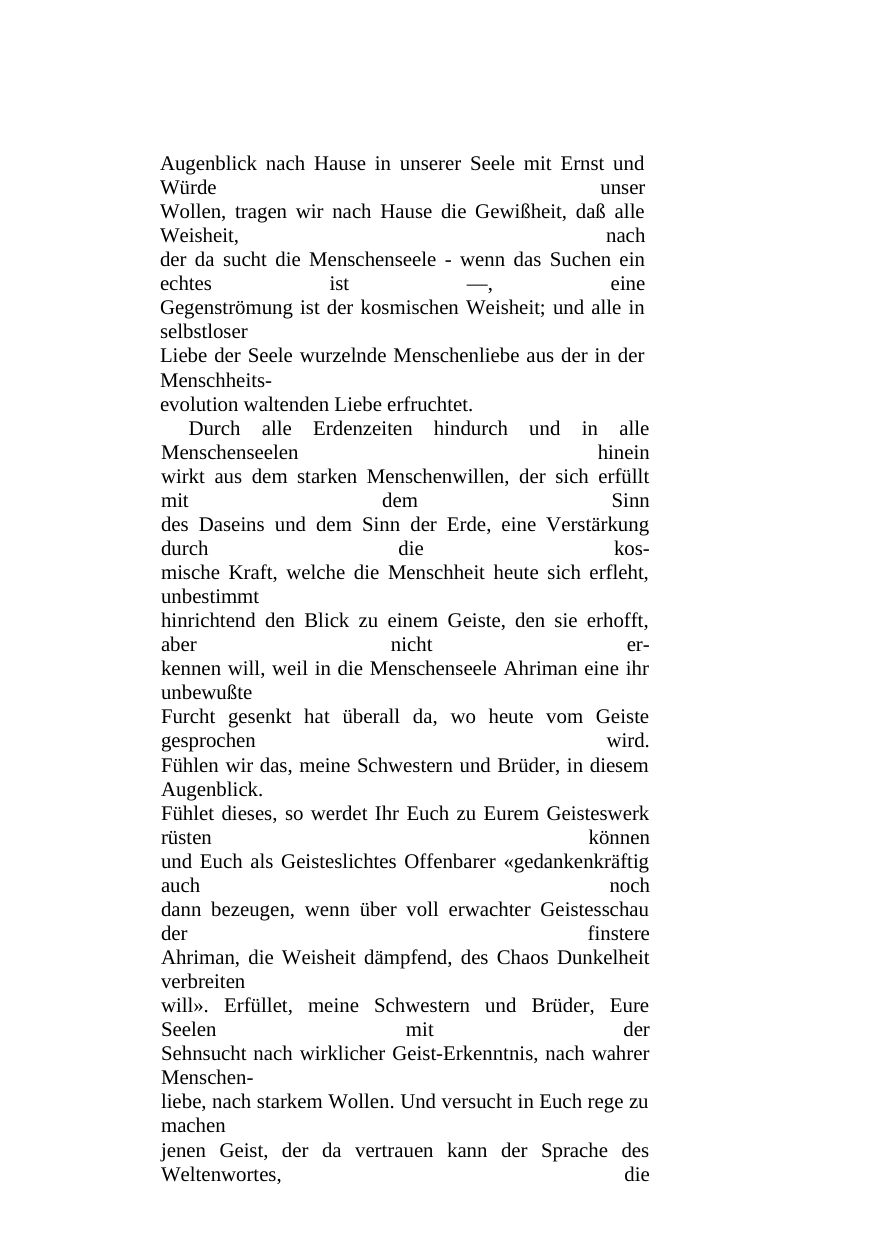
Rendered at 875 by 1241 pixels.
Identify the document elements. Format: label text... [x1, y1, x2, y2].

text Augenblick nach Hause in unserer Seele mit Ernst und Würde unser Wollen, tragen wir nach Hause die Gewißheit, daß alle Weisheit, nach der da sucht die Menschenseele - wenn das Suchen ein echtes ist —, eine Gegenströmung ist der kosmischen Weisheit; und alle in selbstloser Liebe der Seele wurzelnde Menschenliebe aus der in der Menschheits- evolution waltenden Liebe erfruchtet. [160, 151, 645, 416]
text Durch alle Erdenzeiten hindurch und in alle Menschenseelen hinein wirkt aus dem starken Menschenwillen, der sich erfüllt mit dem Sinn des Daseins und dem Sinn der Erde, eine Verstärkung durch die kos- mische Kraft, welche die Menschheit heute sich erfleht, unbestimmt hinrichtend den Blick zu einem Geiste, den sie erhofft, aber nicht er- kennen will, weil in die Menschenseele Ahriman eine ihr unbewußte Furcht gesenkt hat überall da, wo heute vom Geiste gesprochen wird. Fühlen wir das, meine Schwestern und Brüder, in diesem Augenblick. Fühlet dieses, so werdet Ihr Euch zu Eurem Geisteswerk rüsten können und Euch als Geisteslichtes Offenbarer «gedankenkräftig auch noch dann bezeugen, wenn über voll erwachter Geistesschau der finstere Ahriman, die Weisheit dämpfend, des Chaos Dunkelheit verbreiten will». Erfüllet, meine Schwestern und Brüder, Eure Seelen mit der Sehnsucht nach wirklicher Geist-Erkenntnis, nach wahrer Menschen- liebe, nach starkem Wollen. Und versucht in Euch rege zu machen jenen Geist, der da vertrauen kann der Sprache des Weltenwortes, die [161, 416, 650, 1186]
